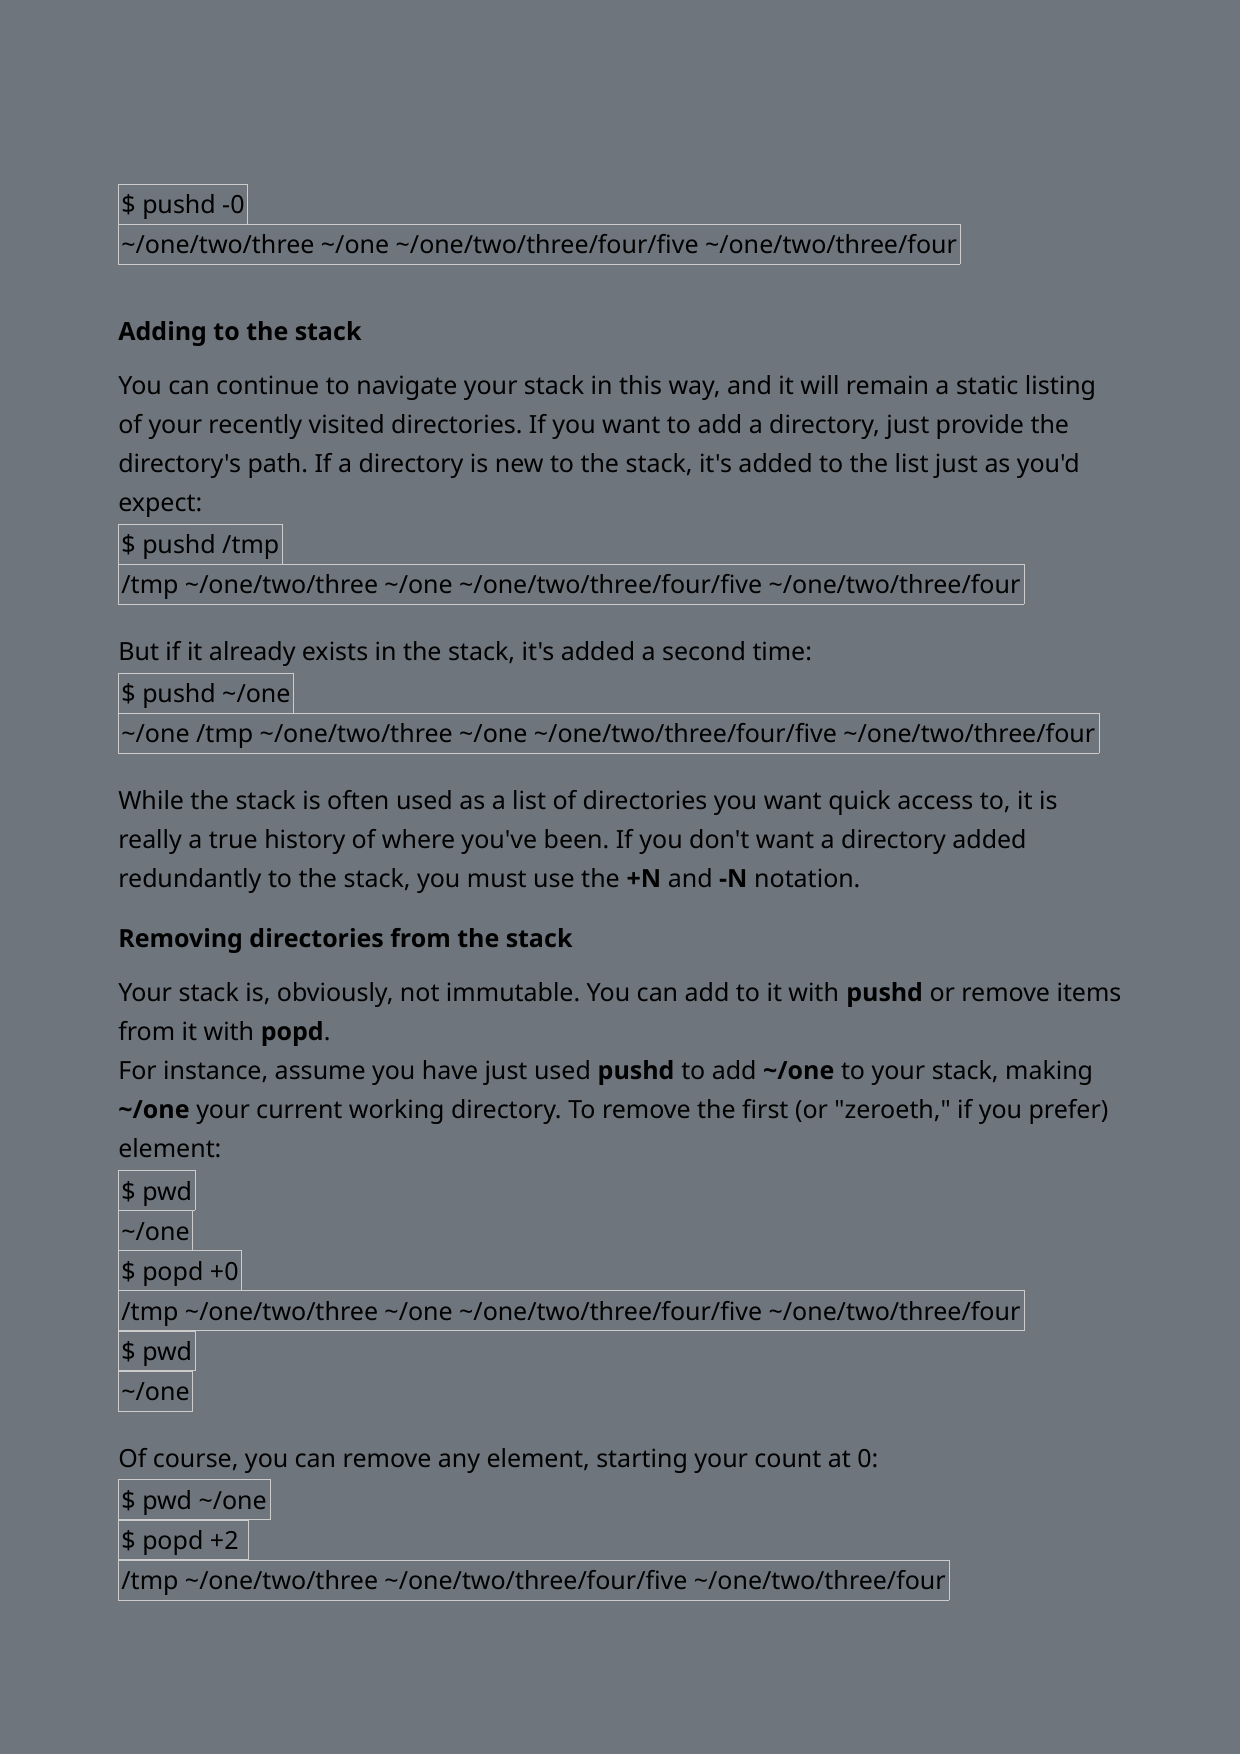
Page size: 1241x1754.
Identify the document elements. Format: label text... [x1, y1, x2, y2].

text [271, 1479, 1122, 1519]
text ~/one [119, 1211, 192, 1250]
subtitle Removing directories from the stack [118, 921, 1122, 955]
text ~/one [119, 1372, 192, 1411]
text [1025, 564, 1122, 604]
text [193, 1210, 1122, 1250]
text [283, 524, 1122, 564]
text /tmp ~/one/two/three ~/one/two/three/four/five ~/one/two/three/four [119, 1561, 949, 1600]
text ~/one /tmp ~/one/two/three ~/one ~/one/two/three/four/five ~/one/two/three/four [119, 714, 1099, 753]
text [961, 224, 1122, 264]
text [193, 1371, 1122, 1411]
text /tmp ~/one/two/three ~/one ~/one/two/three/four/five ~/one/two/three/four [119, 1291, 1024, 1330]
text [196, 1331, 1122, 1371]
text [242, 1250, 1122, 1290]
text /tmp ~/one/two/three ~/one ~/one/two/three/four/five ~/one/two/three/four [119, 565, 1024, 604]
text $ popd +0 [119, 1251, 241, 1290]
text [248, 183, 1122, 224]
text ~/one/two/three ~/one ~/one/two/three/four/five ~/one/two/three/four [119, 225, 960, 264]
subtitle Adding to the stack [118, 314, 1122, 348]
text $ pwd ~/one [119, 1480, 270, 1519]
text $ popd +2 [119, 1521, 248, 1559]
text $ pwd [119, 1332, 195, 1370]
text [1025, 1290, 1122, 1331]
text $ pwd [119, 1171, 195, 1210]
text While the stack is often used as a list of directories you want quick access to, it is really a true history of where you've been. If you don't want a directory added redundantly to the stack, you must use the +N and -N notation. [118, 783, 1122, 895]
text But if it already exists in the stack, it's added a second time: [118, 634, 1122, 668]
text You can continue to navigate your stack in this way, and it will remain a static listing of your recently visited directories. If you want to add a directory, just provide the directory's path. If a directory is new to the stack, it's added to the list just as you'd expect: [118, 367, 1122, 519]
text For instance, assume you have just used pushd to add ~/one to your stack, making ~/one your current working directory. To remove the first (or "zeroeth," if you prefer) element: [118, 1053, 1122, 1165]
text [294, 673, 1122, 713]
text Your stack is, obviously, not immutable. You can add to it with pushd or remove items from it with popd. [118, 974, 1122, 1047]
text Of course, you can remove any element, starting your count at 0: [118, 1440, 1122, 1474]
text [950, 1559, 1122, 1600]
text $ pushd -0 [119, 185, 247, 224]
text [196, 1170, 1122, 1210]
text [249, 1519, 1122, 1559]
text $ pushd /tmp [119, 525, 282, 564]
text $ pushd ~/one [119, 674, 293, 713]
